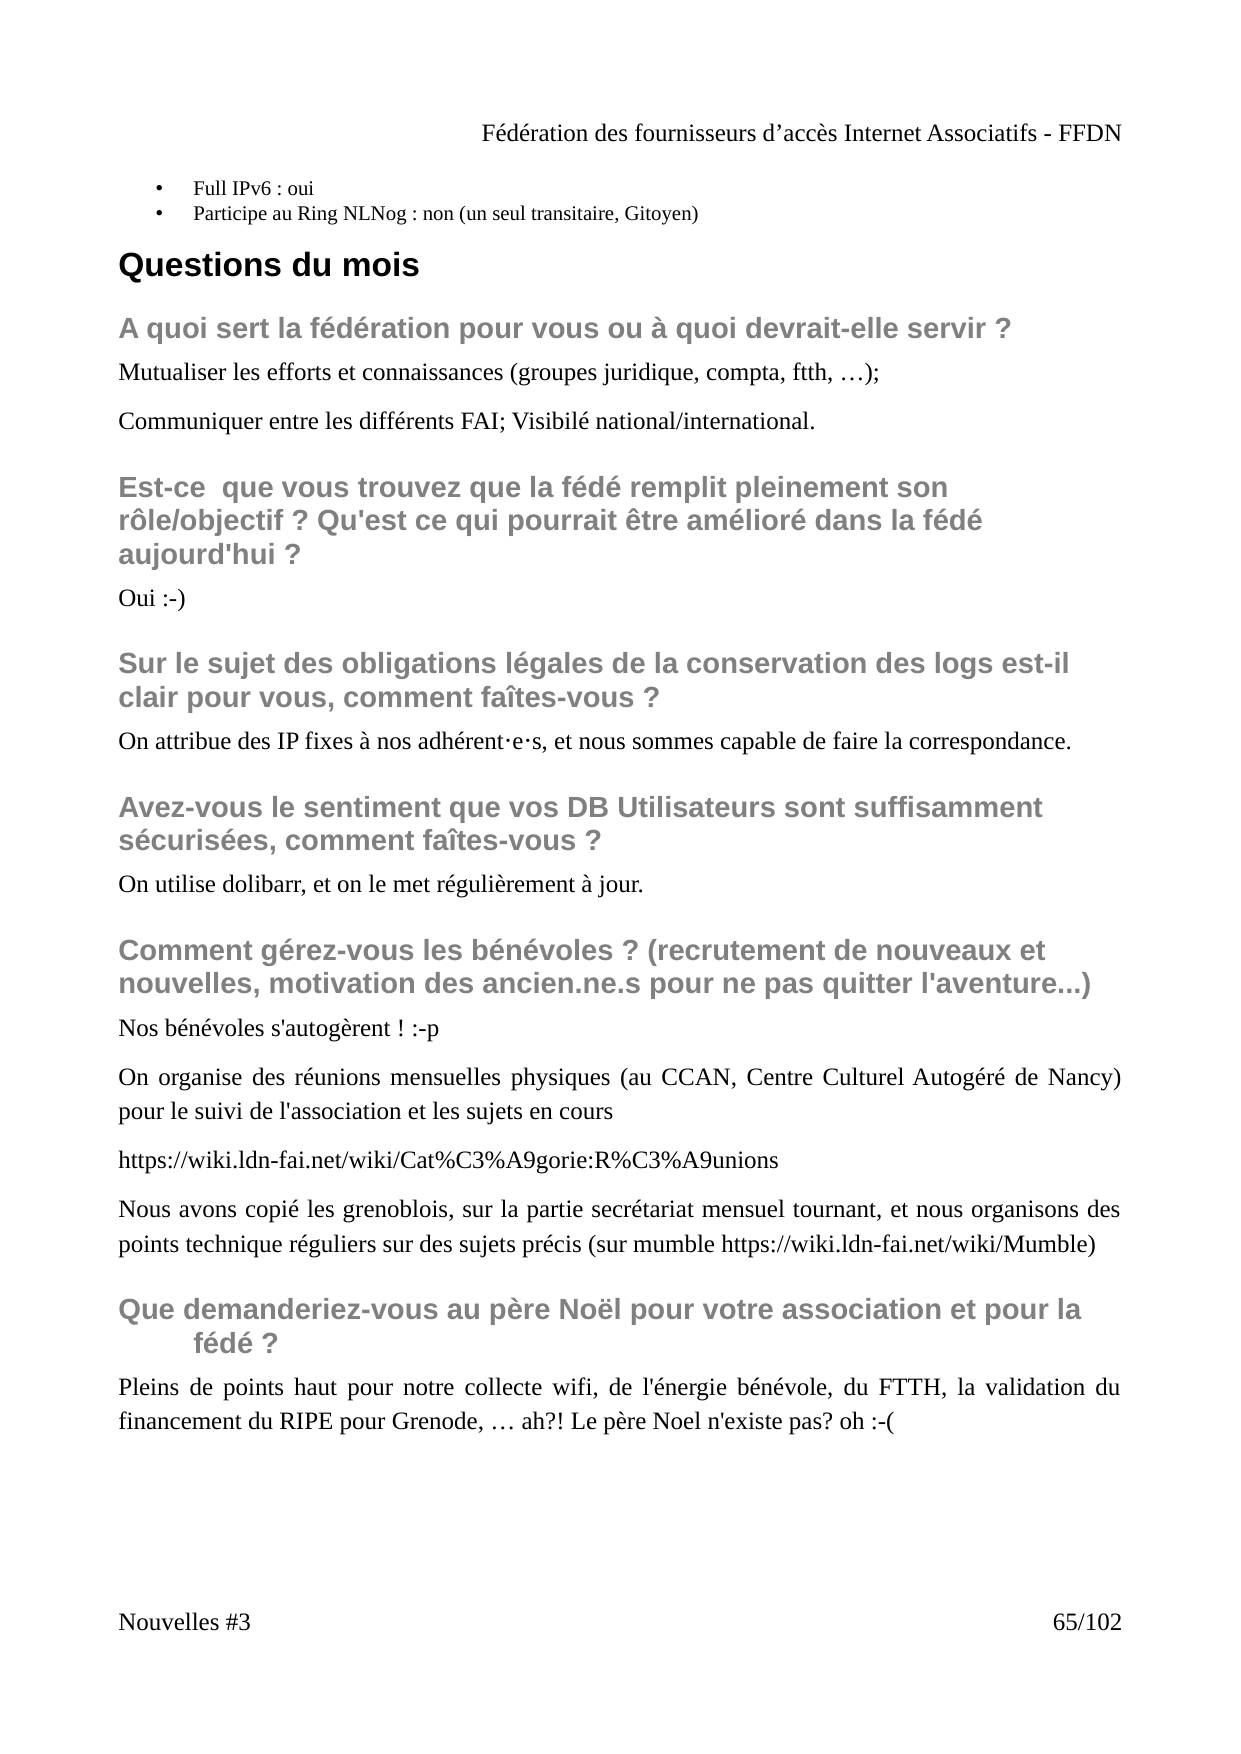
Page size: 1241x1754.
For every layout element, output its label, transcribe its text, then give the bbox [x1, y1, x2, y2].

subtitle Questions du mois [118, 245, 1122, 284]
text Nous avons copié les grenoblois, sur la partie secrétariat mensuel tournant, et nous organisons des points technique réguliers sur des sujets précis (sur mumble https://wiki.ldn-fai.net/wiki/Mumble) [118, 1194, 1122, 1257]
subtitle Est-ce que vous trouvez que la fédé remplit pleinement son rôle/objectif ? Qu'est ce qui pourrait être amélioré dans la fédé aujourd'hui ? [118, 470, 1122, 570]
subtitle Avez-vous le sentiment que vos DB Utilisateurs sont suffisamment sécurisées, comment faîtes-vous ? [118, 790, 1122, 857]
text Communiquer entre les différents FAI; Visibilé national/international. [118, 406, 1122, 435]
text Mutualiser les efforts et connaissances (groupes juridique, compta, ftth, …); [118, 357, 1122, 386]
list Participe au Ring NLNog : non (un seul transitaire, Gitoyen) [156, 200, 1122, 224]
list Full IPv6 : oui [156, 176, 1122, 200]
subtitle Que demanderiez-vous au père Noël pour votre association et pour la fédé ? [118, 1292, 1122, 1359]
subtitle A quoi sert la fédération pour vous ou à quoi devrait-elle servir ? [118, 311, 1122, 344]
text On attribue des IP fixes à nos adhérent⋅e⋅s, et nous sommes capable de faire la correspondance. [118, 726, 1122, 755]
subtitle Sur le sujet des obligations légales de la conservation des logs est-il clair pour vous, comment faîtes-vous ? [118, 647, 1122, 714]
text Nos bénévoles s'autogèrent ! :-p [118, 1013, 1122, 1041]
text https://wiki.ldn-fai.net/wiki/Cat%C3%A9gorie:R%C3%A9unions [118, 1145, 1122, 1174]
text On utilise dolibarr, et on le met régulièrement à jour. [118, 869, 1122, 898]
text Oui :-) [118, 583, 1122, 612]
subtitle Comment gérez-vous les bénévoles ? (recrutement de nouveaux et nouvelles, motivation des ancien.ne.s pour ne pas quitter l'aventure...) [118, 933, 1122, 1000]
text Pleins de points haut pour notre collecte wifi, de l'énergie bénévole, du FTTH, la validation du financement du RIPE pour Grenode, … ah?! Le père Noel n'existe pas? oh :-( [118, 1372, 1122, 1435]
text On organise des réunions mensuelles physiques (au CCAN, Centre Culturel Autogéré de Nancy) pour le suivi de l'association et les sujets en cours [118, 1062, 1122, 1125]
